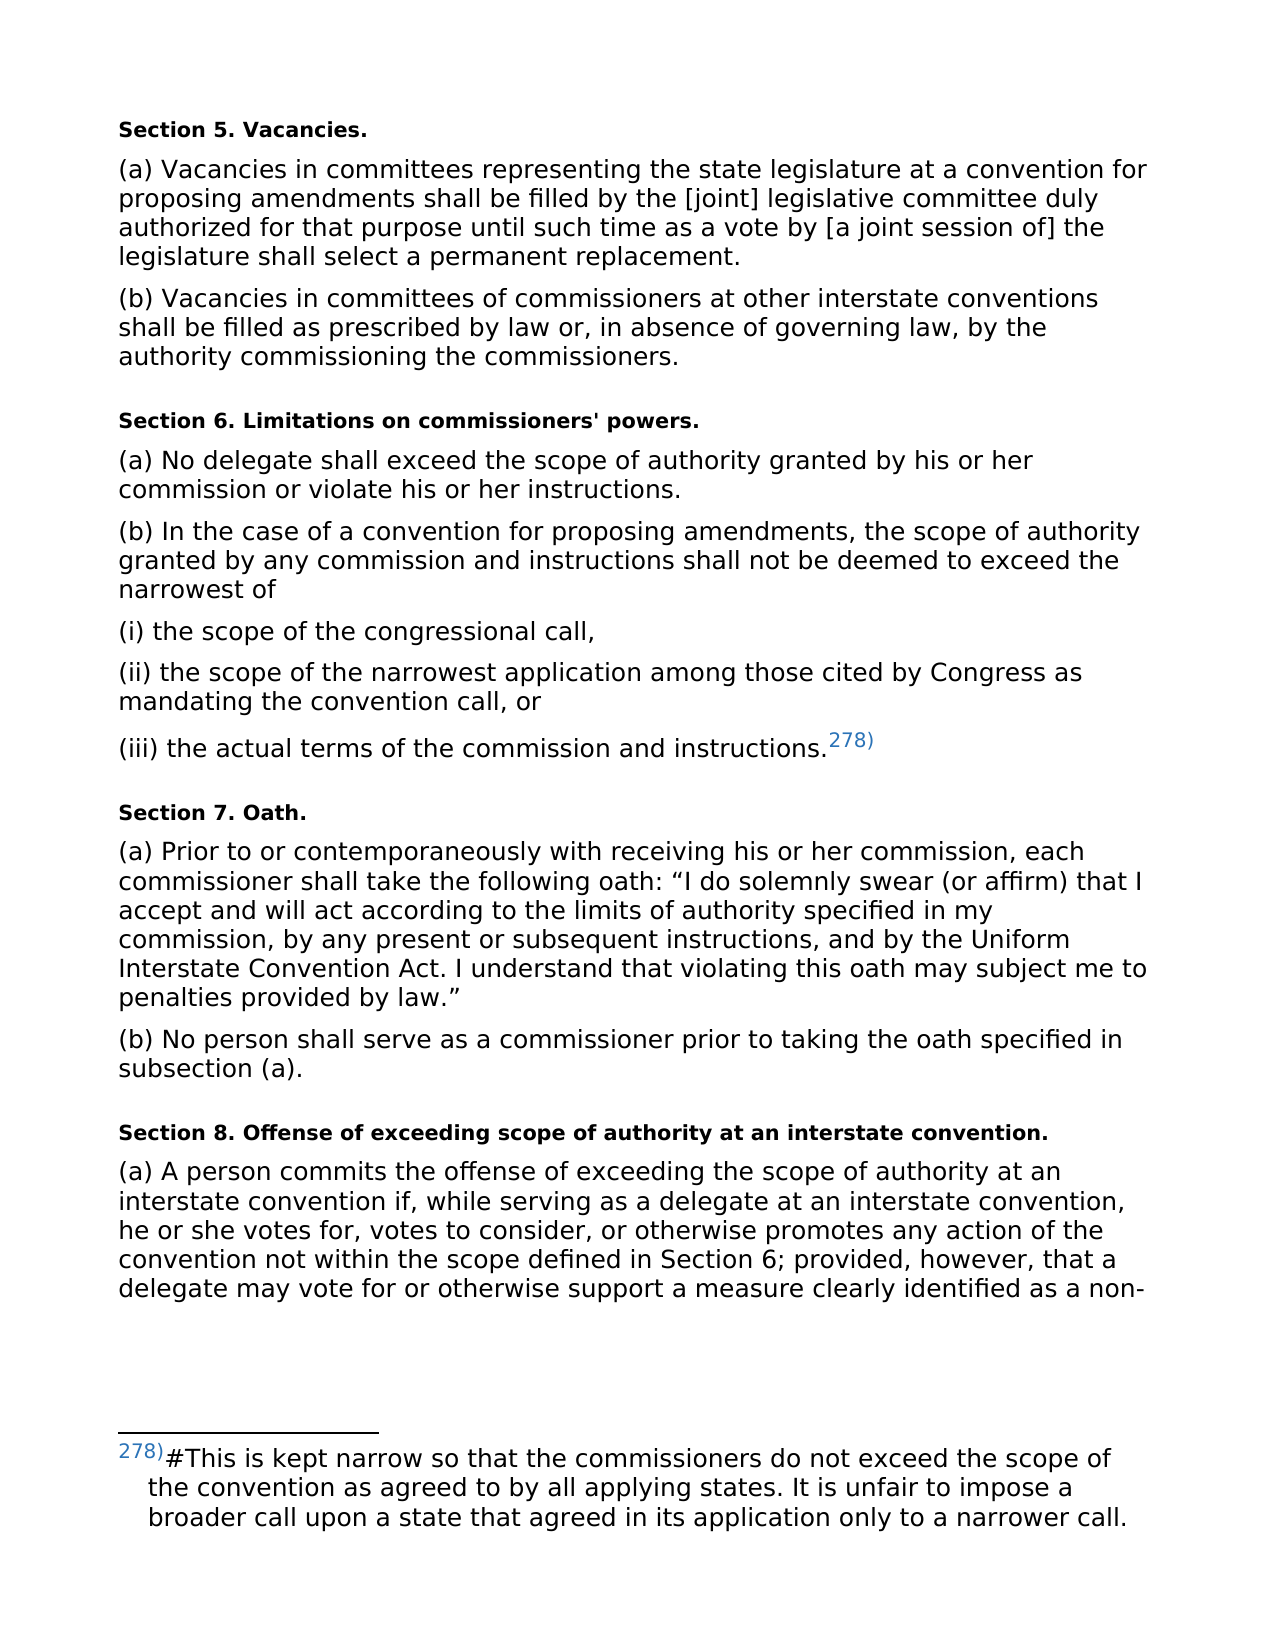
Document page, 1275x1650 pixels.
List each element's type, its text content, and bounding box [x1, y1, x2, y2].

text (b) In the case of a convention for proposing amendments, the scope of authority granted by any commission and instructions shall not be deemed to exceed the narrowest of [118, 517, 1157, 604]
text (a) Prior to or contemporaneously with receiving his or her commission, each commissioner shall take the following oath: “I do solemnly swear (or affirm) that I accept and will act according to the limits of authority specified in my commission, by any present or subsequent instructions, and by the Uniform Interstate Convention Act. I understand that violating this oath may subject me to penalties provided by law.” [118, 837, 1157, 1012]
text (a) A person commits the offense of exceeding the scope of authority at an interstate convention if, while serving as a delegate at an interstate convention, he or she votes for, votes to consider, or otherwise promotes any action of the convention not within the scope defined in Section 6; provided, however, that a delegate may vote for or otherwise support a measure clearly identified as a non- [118, 1158, 1157, 1303]
text (ii) the scope of the narrowest application among those cited by Congress as mandating the convention call, or [118, 658, 1157, 717]
text (b) No person shall serve as a commissioner prior to taking the oath specified in subsection (a). [118, 1025, 1157, 1083]
text (iii) the actual terms of the commission and instructions. [118, 729, 1157, 763]
text (a) No delegate shall exceed the scope of authority granted by his or her commission or violate his or her instructions. [118, 446, 1157, 504]
text (a) Vacancies in committees representing the state legislature at a convention for proposing amendments shall be filled by the [joint] legislative committee duly authorized for that purpose until such time as a vote by [a joint session of] the legislature shall select a permanent replacement. [118, 155, 1157, 272]
text (i) the scope of the congressional call, [118, 617, 1157, 646]
subtitle Section 8. Offense of exceeding scope of authority at an interstate convention. [118, 1121, 1157, 1145]
subtitle Section 6. Limitations on commissioners' powers. [118, 409, 1157, 433]
text (b) Vacancies in committees of commissioners at other interstate conventions shall be filled as prescribed by law or, in absence of governing law, by the authority commissioning the commissioners. [118, 284, 1157, 372]
subtitle Section 7. Oath. [118, 801, 1157, 825]
text #This is kept narrow so that the commissioners do not exceed the scope of the convention as agreed to by all applying states. It is unfair to impose a broader call upon a state that agreed in its application only to a narrower call. [118, 1439, 1157, 1532]
subtitle Section 5. Vacancies. [118, 118, 1157, 142]
